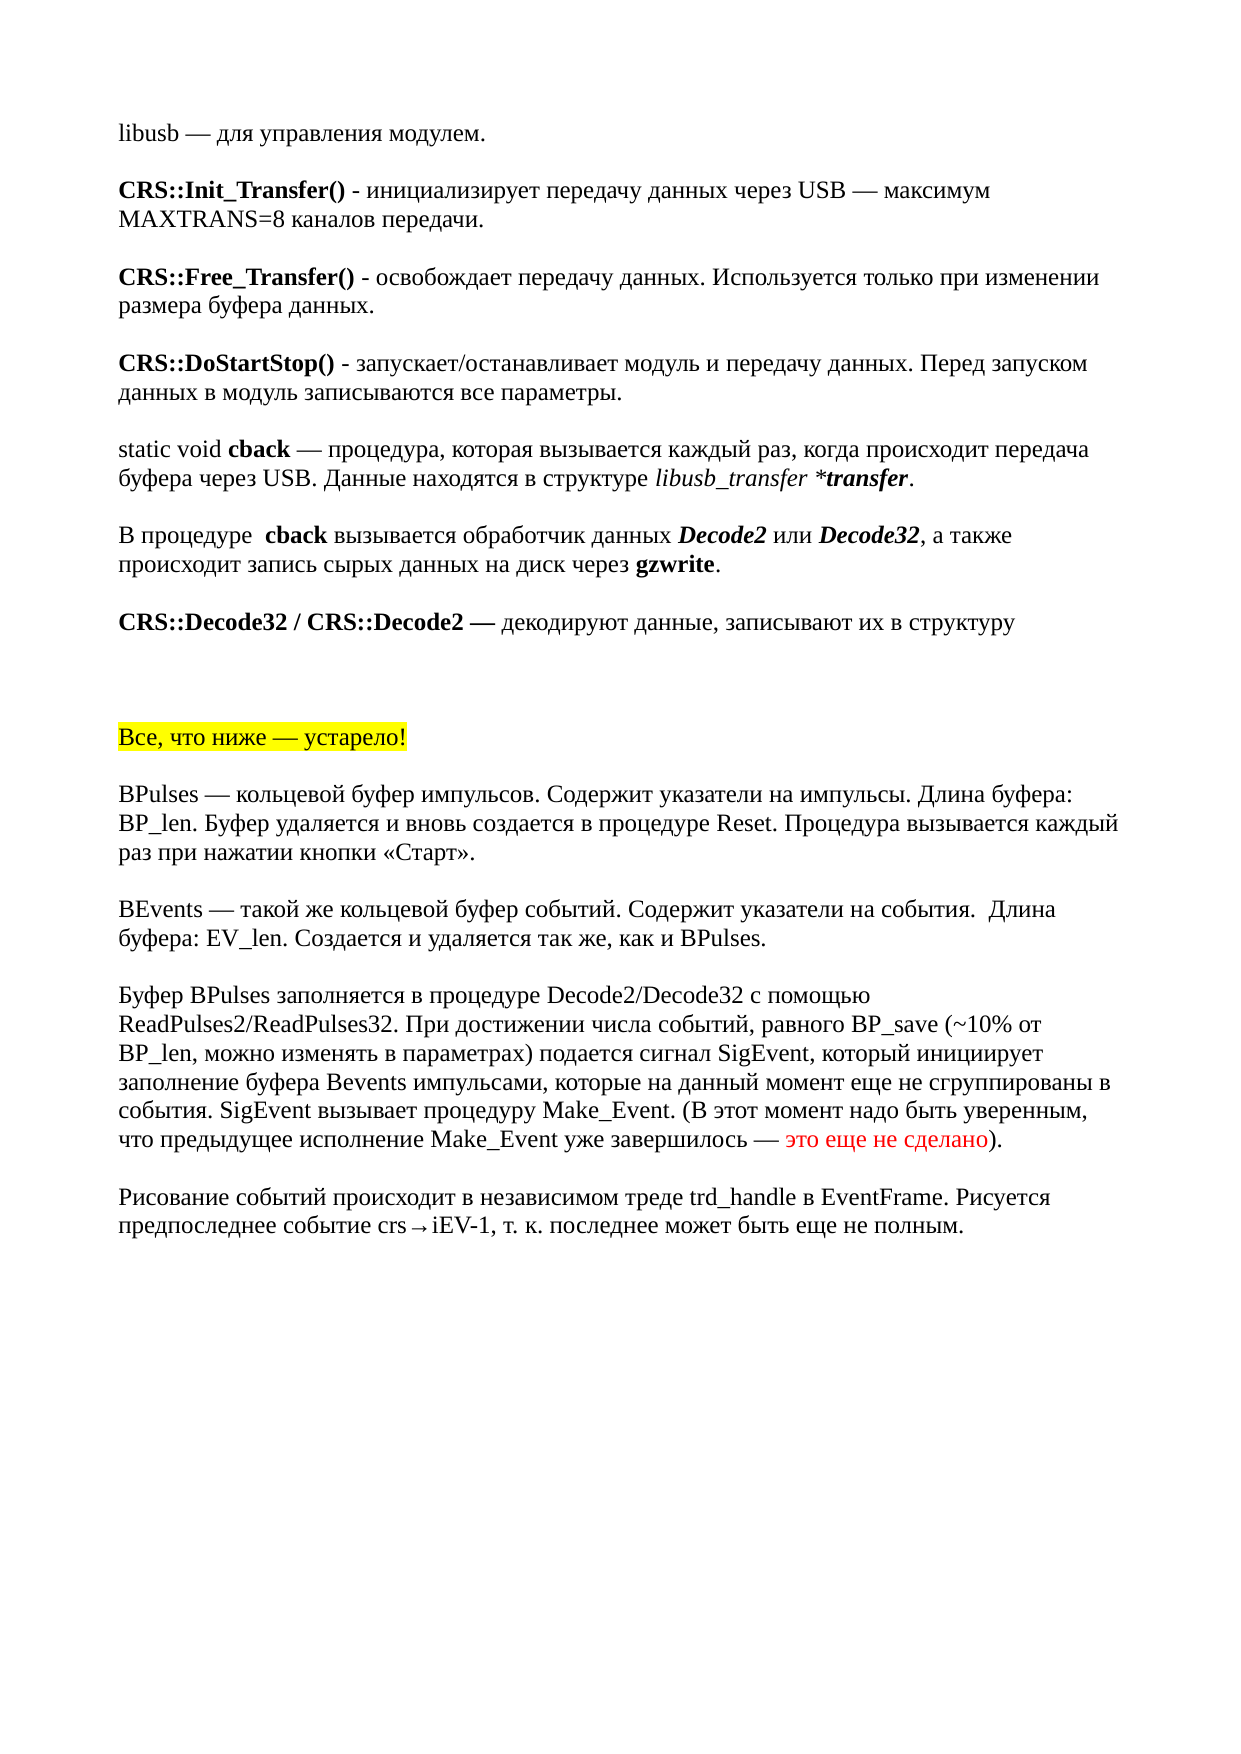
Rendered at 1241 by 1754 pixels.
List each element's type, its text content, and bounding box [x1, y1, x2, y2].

text Буфер BPulses заполняется в процедуре Decode2/Decode32 с помощью ReadPulses2/ReadPulses32. При достижении числа событий, равного BP_save (~10% от BP_len, можно изменять в параметрах) подается сигнал SigEvent, который инициирует заполнение буфера Bevents импульсами, которые на данный момент еще не сгруппированы в события. SigEvent вызывает процедуру Make_Event. (В этот момент надо быть уверенным, что предыдущее исполнение Make_Event уже завершилось — это еще не сделано). [118, 981, 1122, 1153]
text CRS::Init_Transfer() - инициализирует передачу данных через USB — максимум MAXTRANS=8 каналов передачи. [118, 176, 1122, 233]
text CRS::Free_Transfer() - освобождает передачу данных. Используется только при изменении размера буфера данных. [118, 262, 1122, 319]
text BPulses — кольцевой буфер импульсов. Содержит указатели на импульсы. Длина буфера: BP_len. Буфер удаляется и вновь создается в процедуре Reset. Процедура вызывается каждый раз при нажатии кнопки «Старт». [118, 779, 1122, 866]
text static void cback — процедура, которая вызывается каждый раз, когда происходит передача буфера через USB. Данные находятся в структуре libusb_transfer *transfer. [118, 434, 1122, 492]
text В процедуре cback вызывается обработчик данных Decode2 или Decode32, а также происходит запись сырых данных на диск через gzwrite. [118, 521, 1122, 578]
text CRS::Decode32 / CRS::Decode2 — декодируют данные, записывают их в структуру [118, 607, 1122, 636]
text CRS::DoStartStop() - запускает/останавливает модуль и передачу данных. Перед запуском данных в модуль записываются все параметры. [118, 348, 1122, 406]
text Все, что ниже — устарело! [118, 722, 1122, 751]
text Рисование событий происходит в независимом треде trd_handle в EventFrame. Рисуется предпоследнее событие crs→iEV-1, т. к. последнее может быть еще не полным. [118, 1182, 1122, 1239]
text libusb — для управления модулем. [118, 118, 1122, 147]
text BEvents — такой же кольцевой буфер событий. Содержит указатели на события. Длина буфера: EV_len. Создается и удаляется так же, как и BPulses. [118, 894, 1122, 952]
